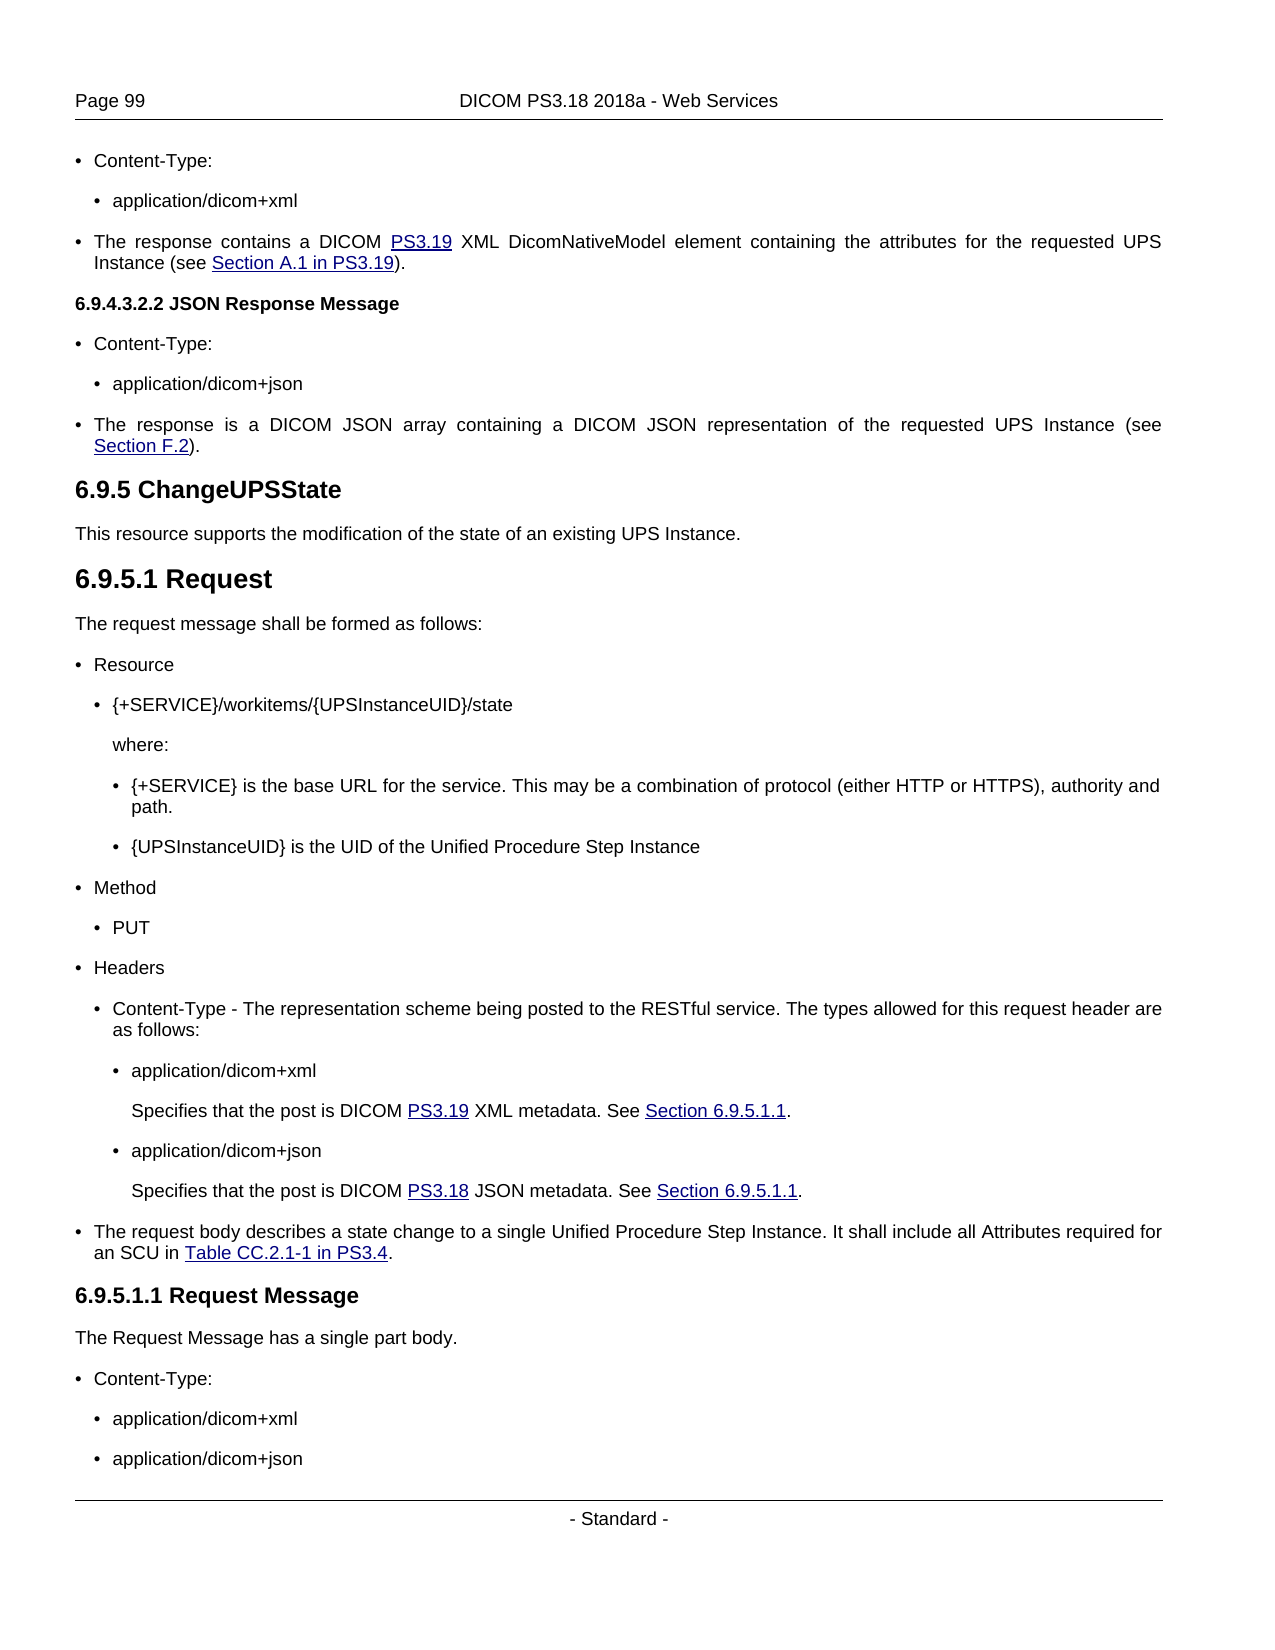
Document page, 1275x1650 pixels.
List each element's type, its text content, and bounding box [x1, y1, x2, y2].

list {+SERVICE} is the base URL for the service. This may be a combination of protocol (either HTTP or HTTPS), authority and path. [112, 774, 1162, 817]
list Content-Type: [75, 333, 1162, 354]
list Content-Type: [75, 1367, 1162, 1389]
list application/dicom+json [94, 373, 1162, 395]
list PUT [94, 917, 1162, 938]
text 6.9.5.1 Request [75, 563, 1162, 594]
list application/dicom+xml [94, 190, 1162, 212]
list application/dicom+xml [94, 1408, 1162, 1429]
list application/dicom+json [94, 1448, 1162, 1469]
text 6.9.5.1.1 Request Message [75, 1282, 1162, 1308]
list The request body describes a state change to a single Unified Procedure Step Instance. It shall include all Attributes required for an SCU in Table CC.2.1-1 in PS3.4. [75, 1221, 1162, 1264]
list Content-Type: [75, 150, 1162, 172]
text 6.9.4.3.2.2 JSON Response Message [75, 292, 1162, 314]
list Content-Type - The representation scheme being posted to the RESTful service. The types allowed for this request header are as follows: [94, 997, 1162, 1041]
text 6.9.5 ChangeUPSState [75, 475, 1162, 504]
list {UPSInstanceUID} is the UID of the Unified Procedure Step Instance [112, 836, 1162, 858]
list The response is a DICOM JSON array containing a DICOM JSON representation of the requested UPS Instance (see Section F.2). [75, 413, 1162, 457]
list Method [75, 877, 1162, 898]
text This resource supports the modification of the state of an existing UPS Instance. [75, 523, 1162, 544]
text The request message shall be formed as follows: [75, 613, 1162, 635]
list {+SERVICE}/workitems/{UPSInstanceUID}/state [94, 694, 1162, 715]
list application/dicom+json [112, 1140, 1162, 1162]
list where: [94, 734, 1162, 756]
list Specifies that the post is DICOM PS3.19 XML metadata. See Section 6.9.5.1.1. [112, 1100, 1162, 1121]
list The response contains a DICOM PS3.19 XML DicomNativeModel element containing the attributes for the requested UPS Instance (see Section A.1 in PS3.19). [75, 231, 1162, 274]
list Resource [75, 653, 1162, 675]
list Specifies that the post is DICOM PS3.18 JSON metadata. See Section 6.9.5.1.1. [112, 1180, 1162, 1202]
list Headers [75, 957, 1162, 979]
list application/dicom+xml [112, 1059, 1162, 1081]
text The Request Message has a single part body. [75, 1327, 1162, 1349]
